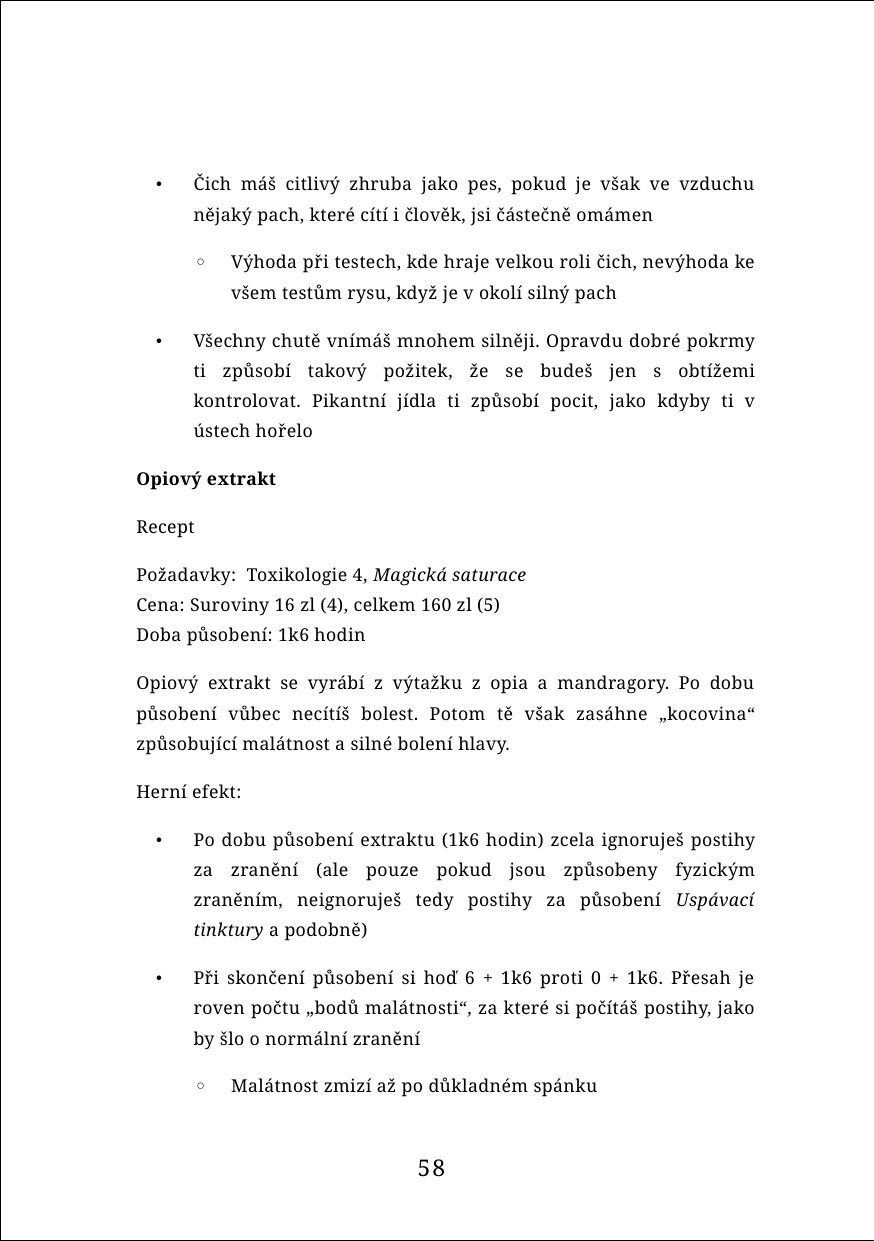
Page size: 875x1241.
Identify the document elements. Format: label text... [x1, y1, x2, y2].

text Recept [136, 514, 756, 539]
text Požadavky: Toxikologie 4, Magická saturace Cena: Suroviny 16 zl (4), celkem 160 zl (5) Doba působení: 1k6 hodin [136, 562, 756, 647]
list Malátnost zmizí až po důkladném spánku [193, 1074, 756, 1098]
list Výhoda při testech, kde hraje velkou roli čich, nevýhoda ke všem testům rysu, když je v okolí silný pach [193, 250, 756, 304]
list Po dobu působení extraktu (1k6 hodin) zcela ignoruješ postihy za zranění (ale pouze pokud jsou způsobeny fyzickým zraněním, neignoruješ tedy postihy za působení Uspávací tinktury a podobně) [156, 827, 756, 942]
list Všechny chutě vnímáš mnohem silněji. Opravdu dobré pokrmy ti způsobí takový požitek, že se budeš jen s obtížemi kontrolovat. Pikantní jídla ti způsobí pocit, jako kdyby ti v ústech hořelo [156, 328, 756, 443]
text Opiový extrakt se vyrábí z výtažku z opia a mandragory. Po dobu působení vůbec necítíš bolest. Potom tě však zasáhne „kocovina“ způsobující malátnost a silné bolení hlavy. [136, 671, 756, 755]
text Herní efekt: [136, 779, 756, 803]
list Při skončení působení si hoď 6 + 1k6 proti 0 + 1k6. Přesah je roven počtu „bodů malátnosti“, za které si počítáš postihy, jako by šlo o normální zranění [156, 966, 756, 1050]
text Opiový extrakt [136, 467, 756, 491]
list Čich máš citlivý zhruba jako pes, pokud je však ve vzduchu nějaký pach, které cítí i člověk, jsi částečně omámen [156, 172, 756, 226]
